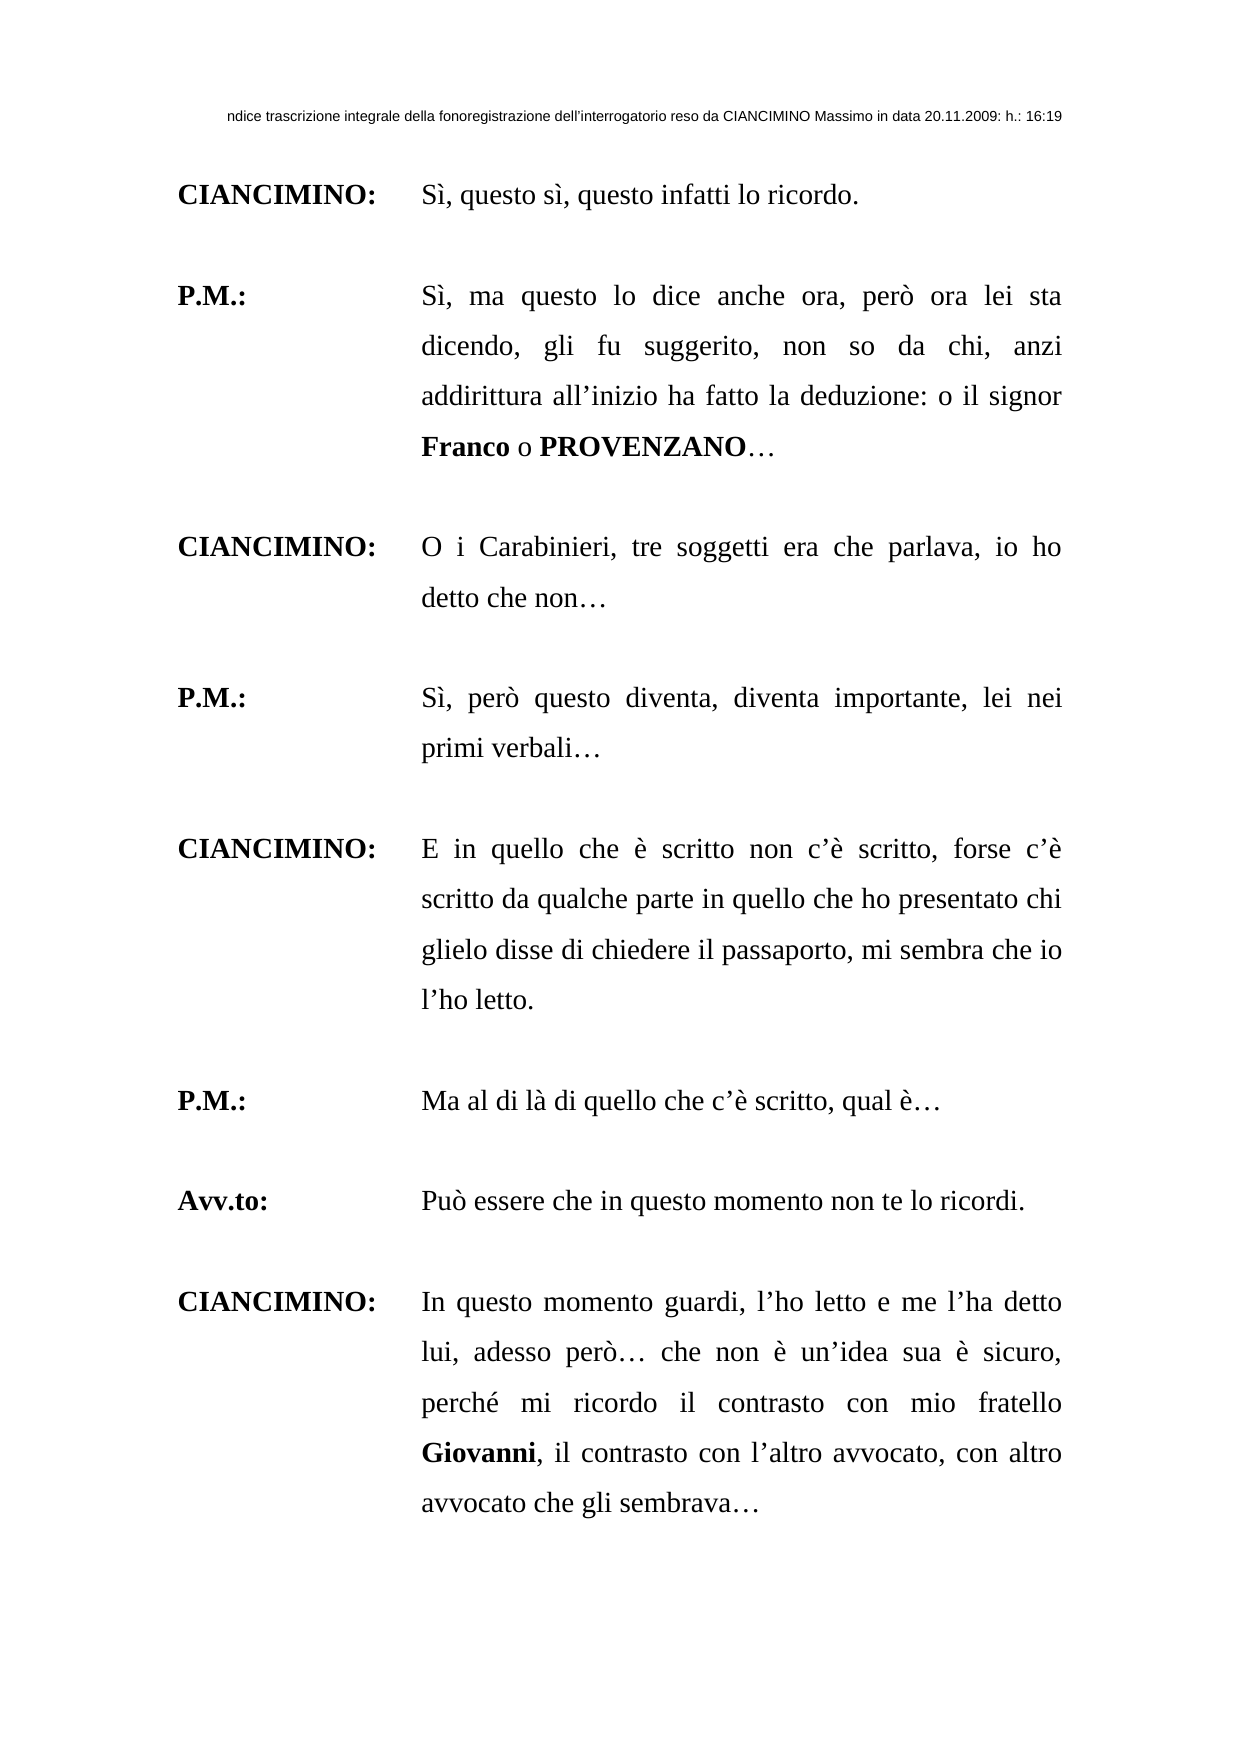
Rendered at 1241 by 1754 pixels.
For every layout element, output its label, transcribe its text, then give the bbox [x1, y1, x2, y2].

text P.M.: Sì, però questo diventa, diventa importante, lei nei primi verbali… [177, 680, 1063, 764]
text CIANCIMINO: E in quello che è scritto non c’è scritto, forse c’è scritto da qualche parte in quello che ho presentato chi glielo disse di chiedere il passaporto, mi sembra che io l’ho letto. [177, 831, 1063, 1016]
text P.M.: Sì, ma questo lo dice anche ora, però ora lei sta dicendo, gli fu suggerito, non so da chi, anzi addirittura all’inizio ha fatto la deduzione: o il signor Franco o PROVENZANO… [177, 278, 1063, 462]
text CIANCIMINO: In questo momento guardi, l’ho letto e me l’ha detto lui, adesso però… che non è un’idea sua è sicuro, perché mi ricordo il contrasto con mio fratello Giovanni, il contrasto con l’altro avvocato, con altro avvocato che gli sembrava… [177, 1284, 1063, 1519]
text CIANCIMINO: O i Carabinieri, tre soggetti era che parlava, io ho detto che non… [177, 529, 1063, 613]
text P.M.: Ma al di là di quello che c’è scritto, qual è… [177, 1083, 1063, 1116]
text Avv.to: Può essere che in questo momento non te lo ricordi. [177, 1183, 1063, 1217]
text CIANCIMINO: Sì, questo sì, questo infatti lo ricordo. [177, 177, 1063, 211]
